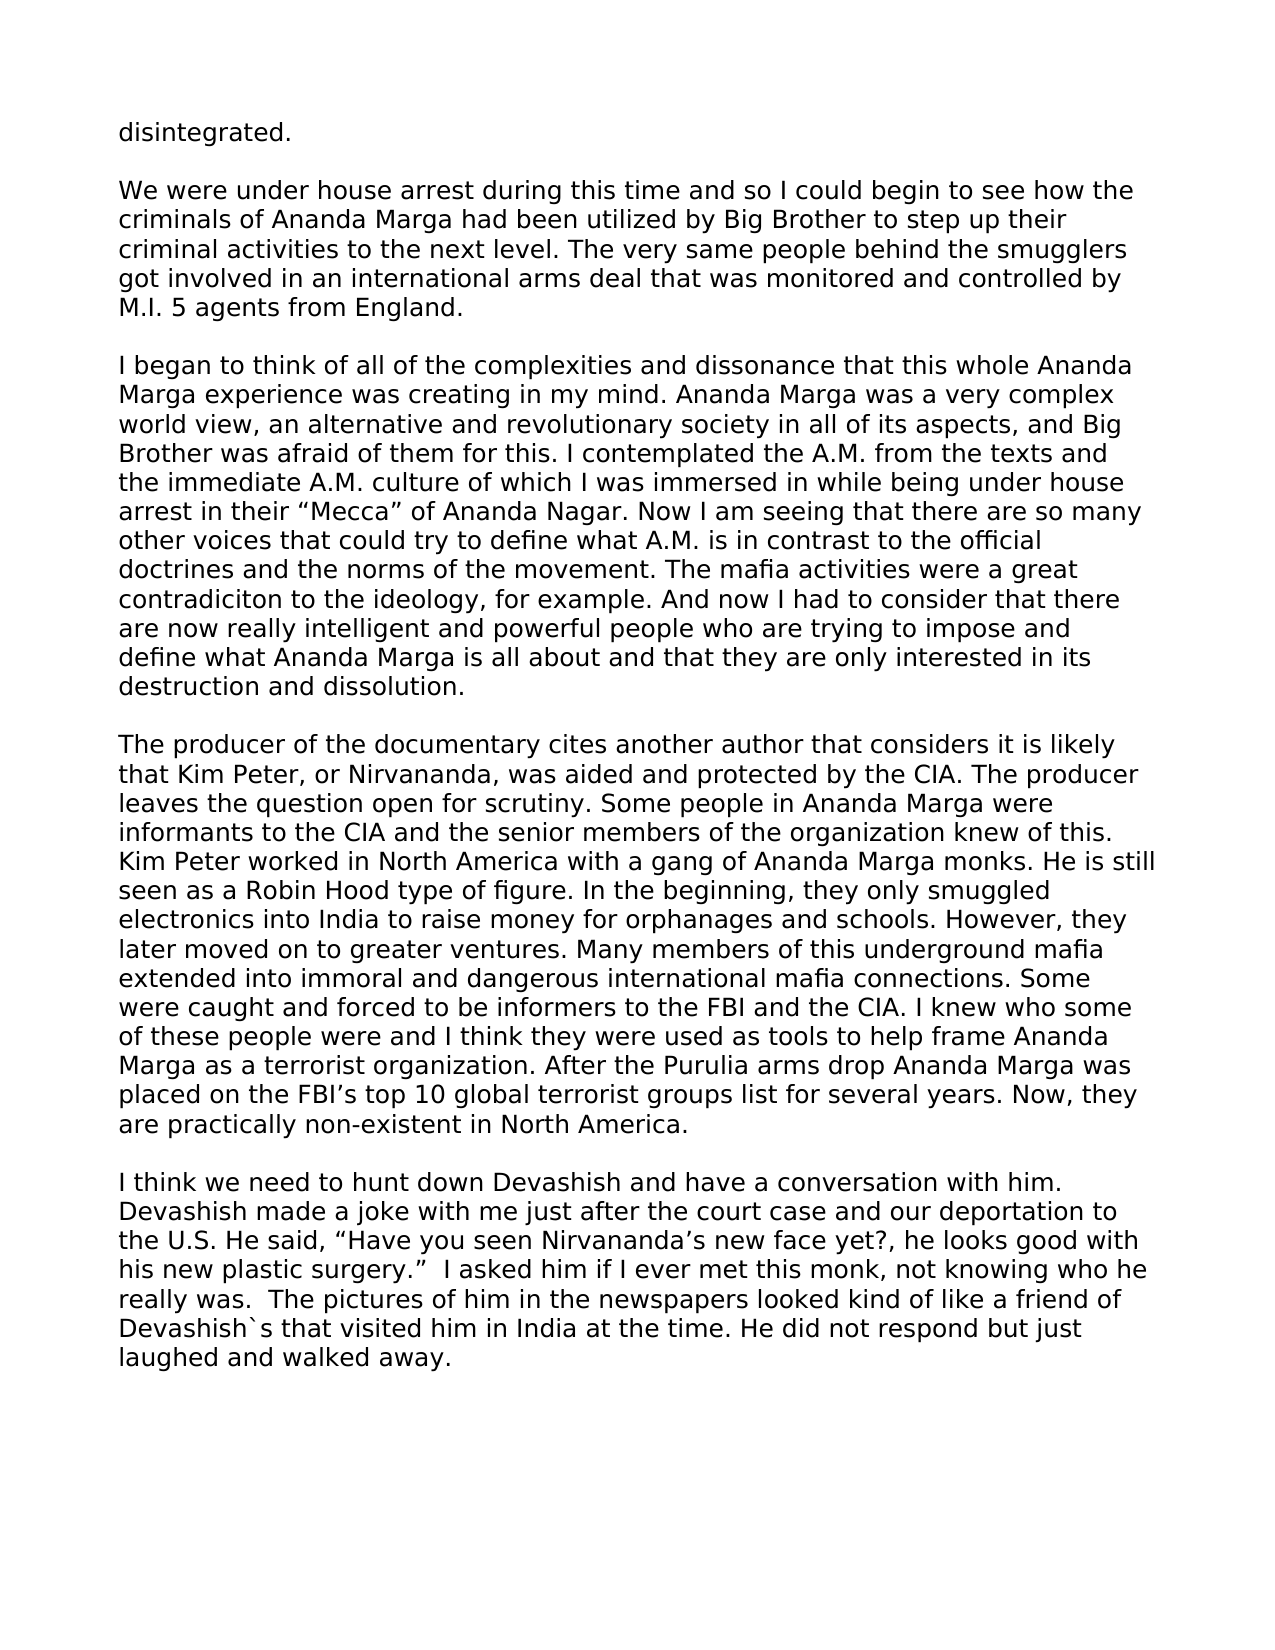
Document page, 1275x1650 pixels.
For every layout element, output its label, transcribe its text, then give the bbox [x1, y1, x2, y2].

text I think we need to hunt down Devashish and have a conversation with him. Devashish made a joke with me just after the court case and our deportation to the U.S. He said, “Have you seen Nirvananda’s new face yet?, he looks good with his new plastic surgery.” I asked him if I ever met this monk, not knowing who he really was. The pictures of him in the newspapers looked kind of like a friend of Devashish`s that visited him in India at the time. He did not respond but just laughed and walked away. [118, 1139, 1157, 1372]
text disintegrated. We were under house arrest during this time and so I could begin to see how the criminals of Ananda Marga had been utilized by Big Brother to step up their criminal activities to the next level. The very same people behind the smugglers got involved in an international arms deal that was monitored and controlled by M.I. 5 agents from England. I began to think of all of the complexities and dissonance that this whole Ananda Marga experience was creating in my mind. Ananda Marga was a very complex world view, an alternative and revolutionary society in all of its aspects, and Big Brother was afraid of them for this. I contemplated the A.M. from the texts and the immediate A.M. culture of which I was immersed in while being under house arrest in their “Mecca” of Ananda Nagar. Now I am seeing that there are so many other voices that could try to define what A.M. is in contrast to the official doctrines and the norms of the movement. The mafia activities were a great contradiciton to the ideology, for example. And now I had to consider that there are now really intelligent and powerful people who are trying to impose and define what Ananda Marga is all about and that they are only interested in its destruction and dissolution. [118, 118, 1157, 701]
text The producer of the documentary cites another author that considers it is likely that Kim Peter, or Nirvananda, was aided and protected by the CIA. The producer leaves the question open for scrutiny. Some people in Ananda Marga were informants to the CIA and the senior members of the organization knew of this. Kim Peter worked in North America with a gang of Ananda Marga monks. He is still seen as a Robin Hood type of figure. In the beginning, they only smuggled electronics into India to raise money for orphanages and schools. However, they later moved on to greater ventures. Many members of this underground mafia extended into immoral and dangerous international mafia connections. Some were caught and forced to be informers to the FBI and the CIA. I knew who some of these people were and I think they were used as tools to help frame Ananda Marga as a terrorist organization. After the Purulia arms drop Ananda Marga was placed on the FBI’s top 10 global terrorist groups list for several years. Now, they are practically non-existent in North America. [118, 701, 1157, 1139]
